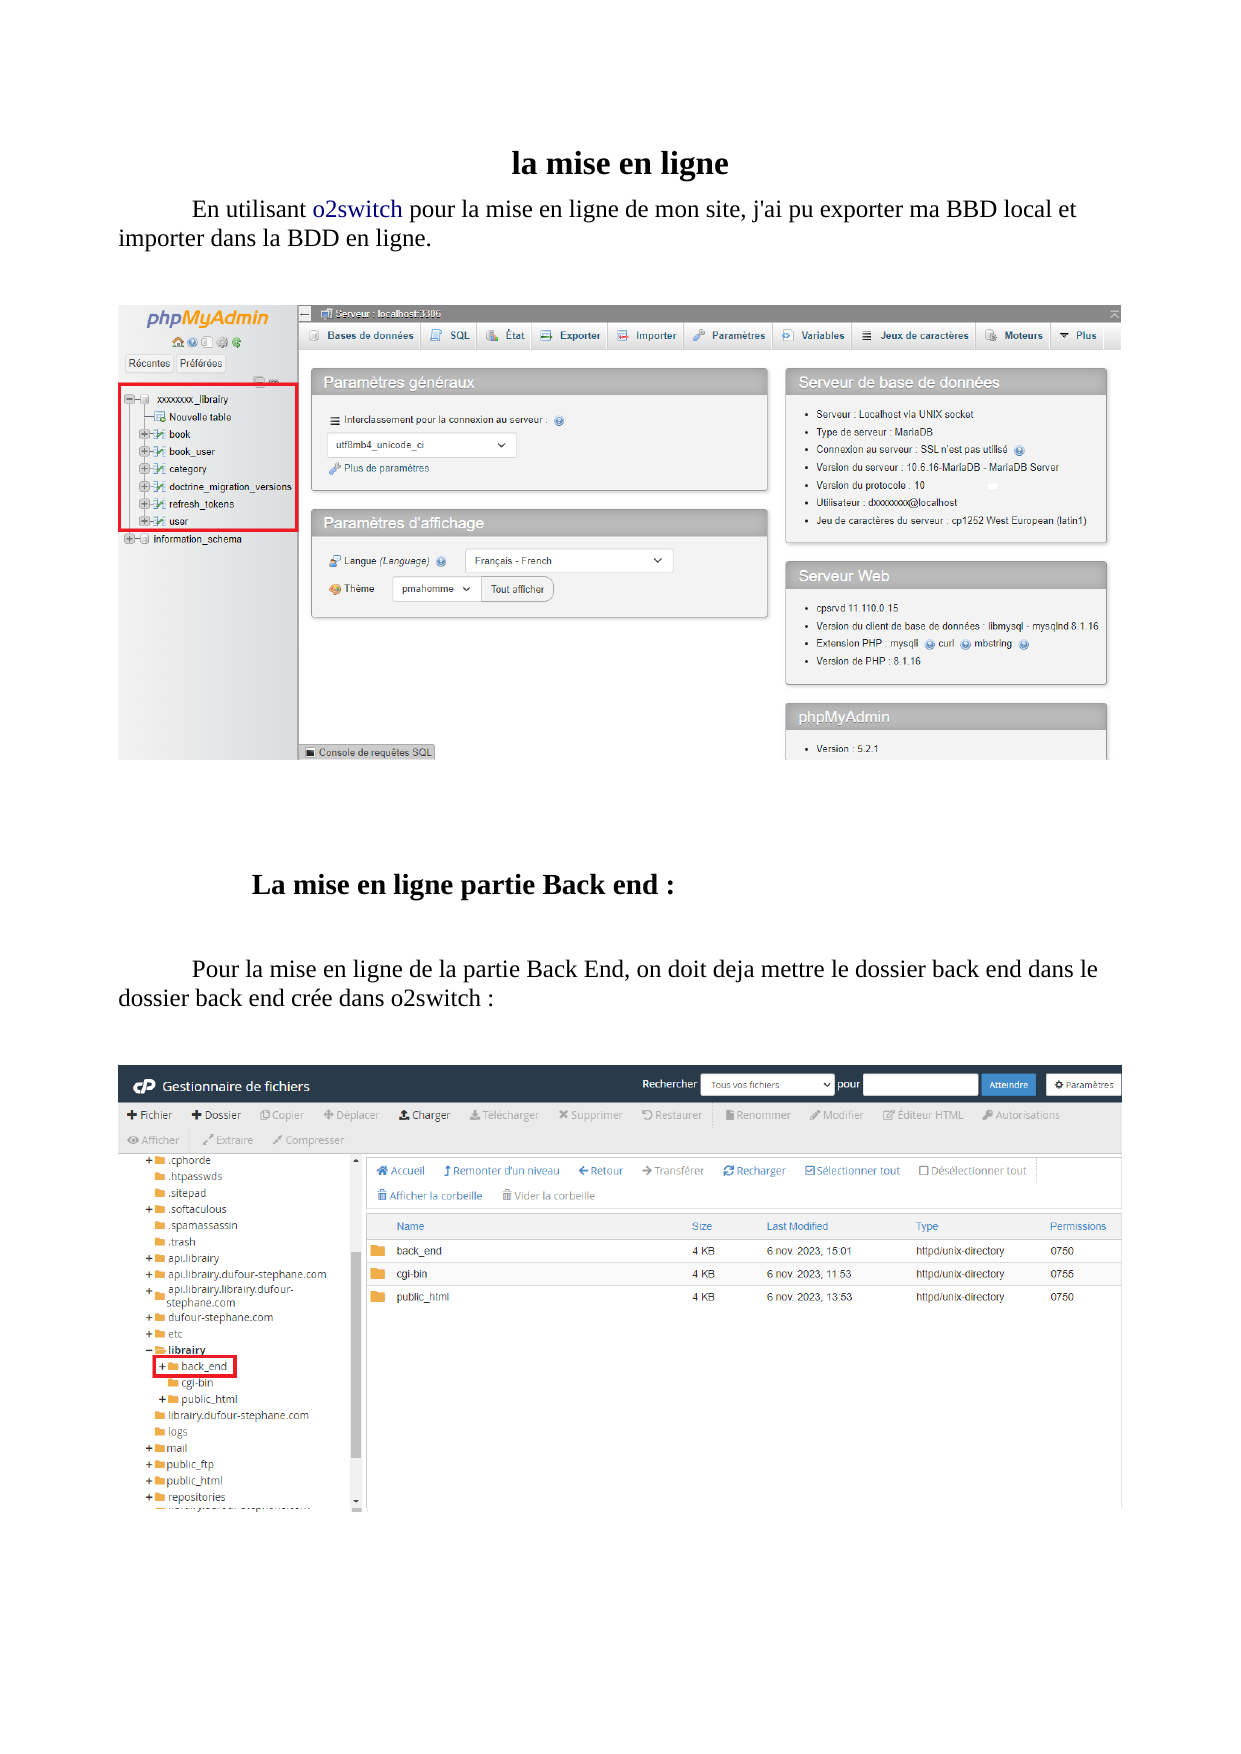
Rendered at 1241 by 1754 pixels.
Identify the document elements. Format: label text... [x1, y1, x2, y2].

subtitle La mise en ligne partie Back end : [118, 867, 1122, 900]
picture [118, 305, 1122, 760]
subtitle la mise en ligne [118, 143, 1122, 181]
picture [118, 1065, 1122, 1513]
text En utilisant o2switch pour la mise en ligne de mon site, j'ai pu exporter ma BBD local et importer dans la BDD en ligne. [118, 194, 1122, 251]
text Pour la mise en ligne de la partie Back End, on doit deja mettre le dossier back end dans le dossier back end crée dans o2switch : [118, 954, 1122, 1012]
